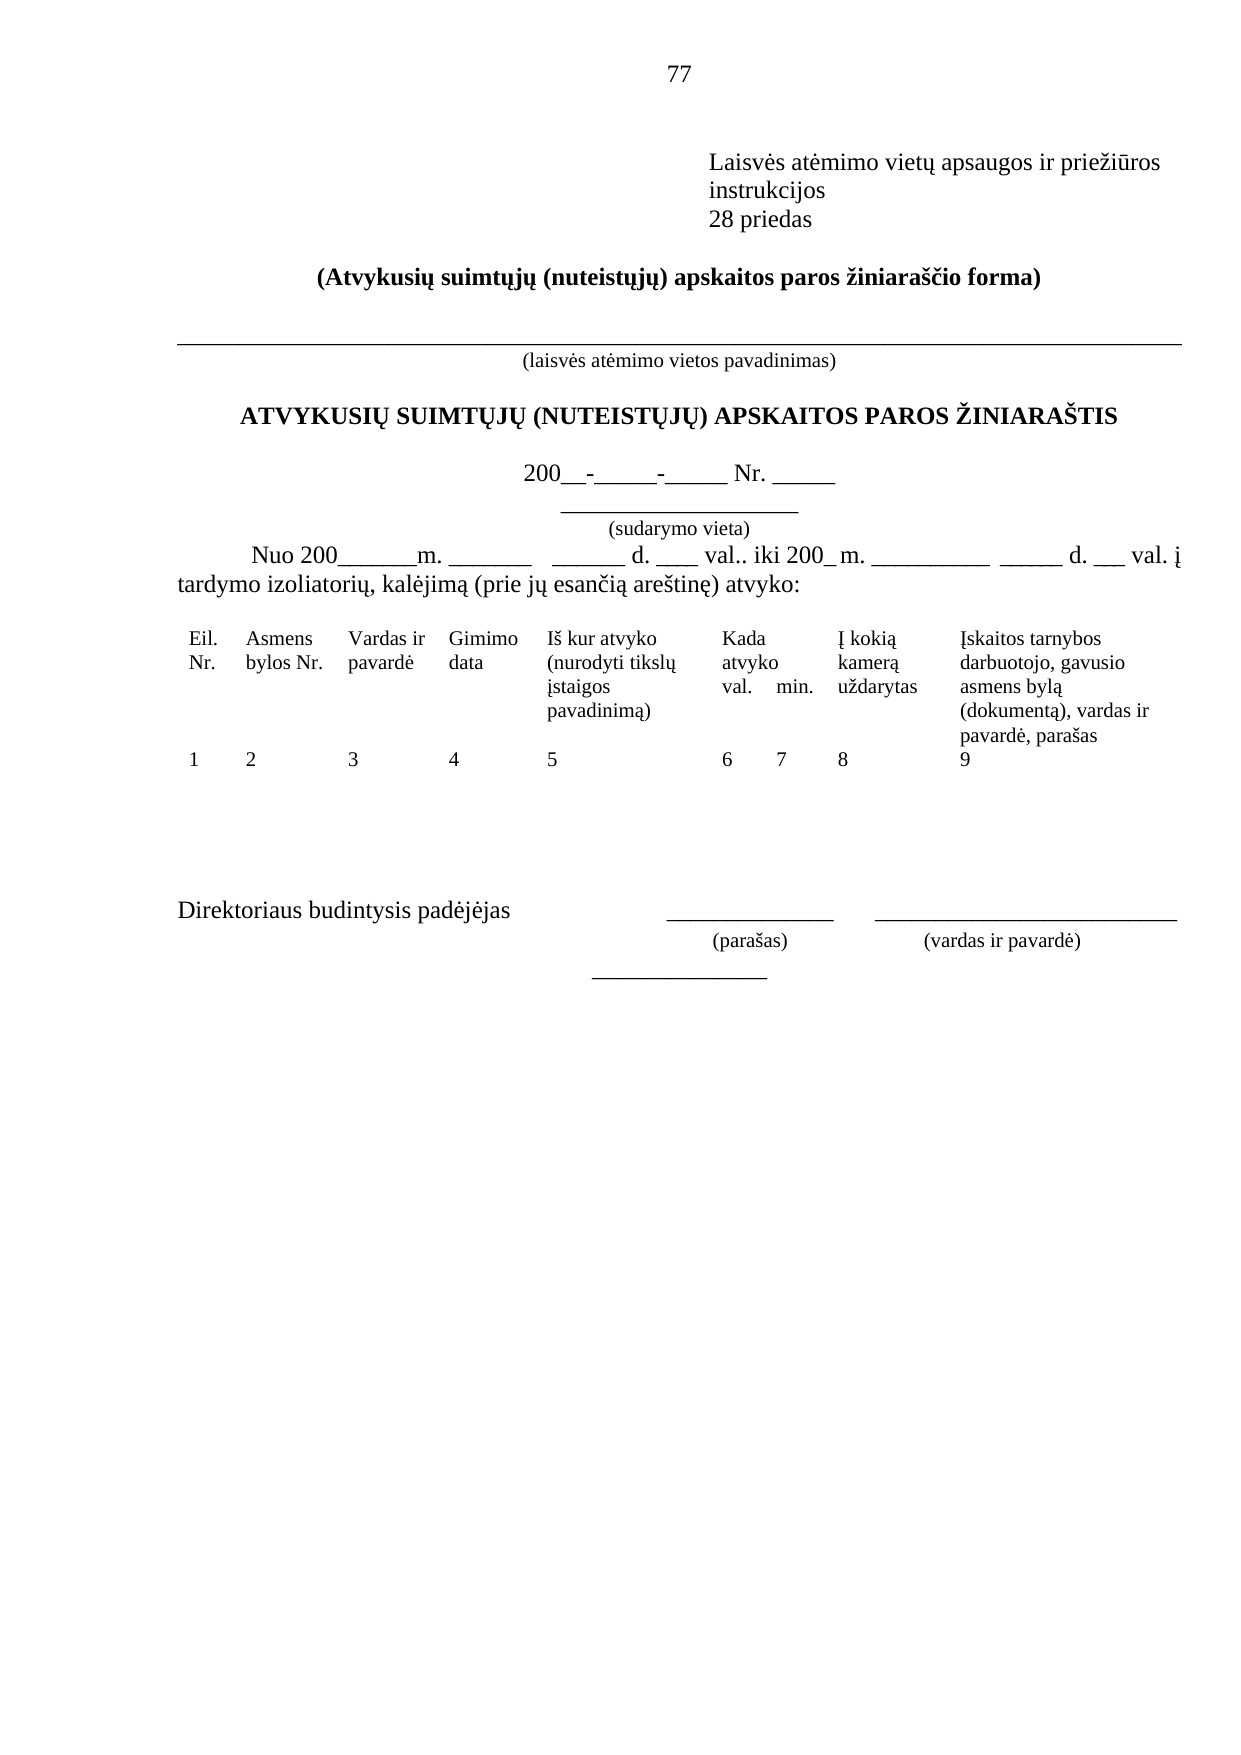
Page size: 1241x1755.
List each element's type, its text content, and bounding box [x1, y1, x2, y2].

table_header Į kokią kamerą uždarytas [826, 626, 948, 747]
table_cell [765, 771, 826, 795]
table_header Iš kur atvyko (nurodyti tikslų įstaigos pavadinimą) [536, 626, 711, 747]
table_cell [438, 843, 536, 867]
table_header Įskaitos tarnybos darbuotojo, gavusio asmens bylą (dokumentą), vardas ir pavardė, parašas [949, 626, 1181, 747]
table_header Kada atvyko [711, 626, 826, 674]
table_cell 3 [337, 747, 437, 771]
table_cell [711, 771, 765, 795]
text Nuo 200 m. d. val.. iki 200 m. d. val. į [177, 540, 1181, 569]
table_cell [711, 819, 765, 843]
table_cell [438, 771, 536, 795]
table_cell 6 [711, 747, 765, 771]
text Direktoriaus budintysis padėjėjas [177, 896, 1181, 924]
text (laisvės atėmimo vietos pavadinimas) [177, 348, 1181, 372]
text (sudarymo vieta) [177, 516, 1181, 540]
table_cell 8 [826, 747, 948, 771]
text (parašas) (vardas ir pavardė) [177, 924, 1181, 953]
table_cell 9 [949, 747, 1181, 771]
table_cell [234, 771, 337, 795]
table_cell 5 [536, 747, 711, 771]
text 28 priedas [177, 204, 1181, 233]
table_cell 1 [177, 747, 234, 771]
text Laisvės atėmimo vietų apsaugos ir priežiūros [177, 147, 1181, 176]
table_cell [765, 819, 826, 843]
table_cell [536, 819, 711, 843]
table_cell [826, 795, 948, 819]
table_cell [536, 771, 711, 795]
text ______________ [177, 953, 1181, 982]
table_cell [949, 795, 1181, 819]
text 200__-_____-_____ Nr. _____ [177, 458, 1181, 487]
table_cell [177, 819, 234, 843]
table_header Eil. Nr. [177, 626, 234, 747]
table_cell [826, 819, 948, 843]
table_cell [438, 819, 536, 843]
table_cell [234, 819, 337, 843]
table_cell val. [711, 674, 765, 747]
table_header Asmens bylos Nr. [234, 626, 337, 747]
table_cell [765, 843, 826, 867]
text instrukcijos [177, 176, 1181, 204]
table_cell [337, 795, 437, 819]
table_cell [337, 771, 437, 795]
table_cell [949, 771, 1181, 795]
table_cell [711, 795, 765, 819]
table_cell [949, 819, 1181, 843]
table_cell [826, 771, 948, 795]
table_cell [711, 843, 765, 867]
text ___________________ [177, 487, 1181, 516]
table_cell [234, 795, 337, 819]
table_cell [177, 795, 234, 819]
table_cell [438, 795, 536, 819]
table_cell [765, 795, 826, 819]
table_cell [177, 843, 234, 867]
table_cell [536, 843, 711, 867]
table_header Vardas ir pavardė [337, 626, 437, 747]
table_cell [337, 843, 437, 867]
table_cell 7 [765, 747, 826, 771]
table_cell [337, 819, 437, 843]
table_cell [234, 843, 337, 867]
table_cell 2 [234, 747, 337, 771]
text (Atvykusių suimtųjų (nuteistųjų) apskaitos paros žiniaraščio forma) [177, 262, 1181, 291]
text tardymo izoliatorių, kalėjimą (prie jų esančią areštinę) atvyko: [177, 569, 1181, 597]
table_cell min. [765, 674, 826, 747]
table_cell [949, 843, 1181, 867]
table_cell [177, 771, 234, 795]
text ATVYKUSIŲ SUIMTŲJŲ (NUTEISTŲJŲ) APSKAITOS PAROS ŽINIARAŠTIS [177, 401, 1181, 430]
table_cell [826, 843, 948, 867]
table_cell [536, 795, 711, 819]
table_cell 4 [438, 747, 536, 771]
table_header Gimimo data [438, 626, 536, 747]
